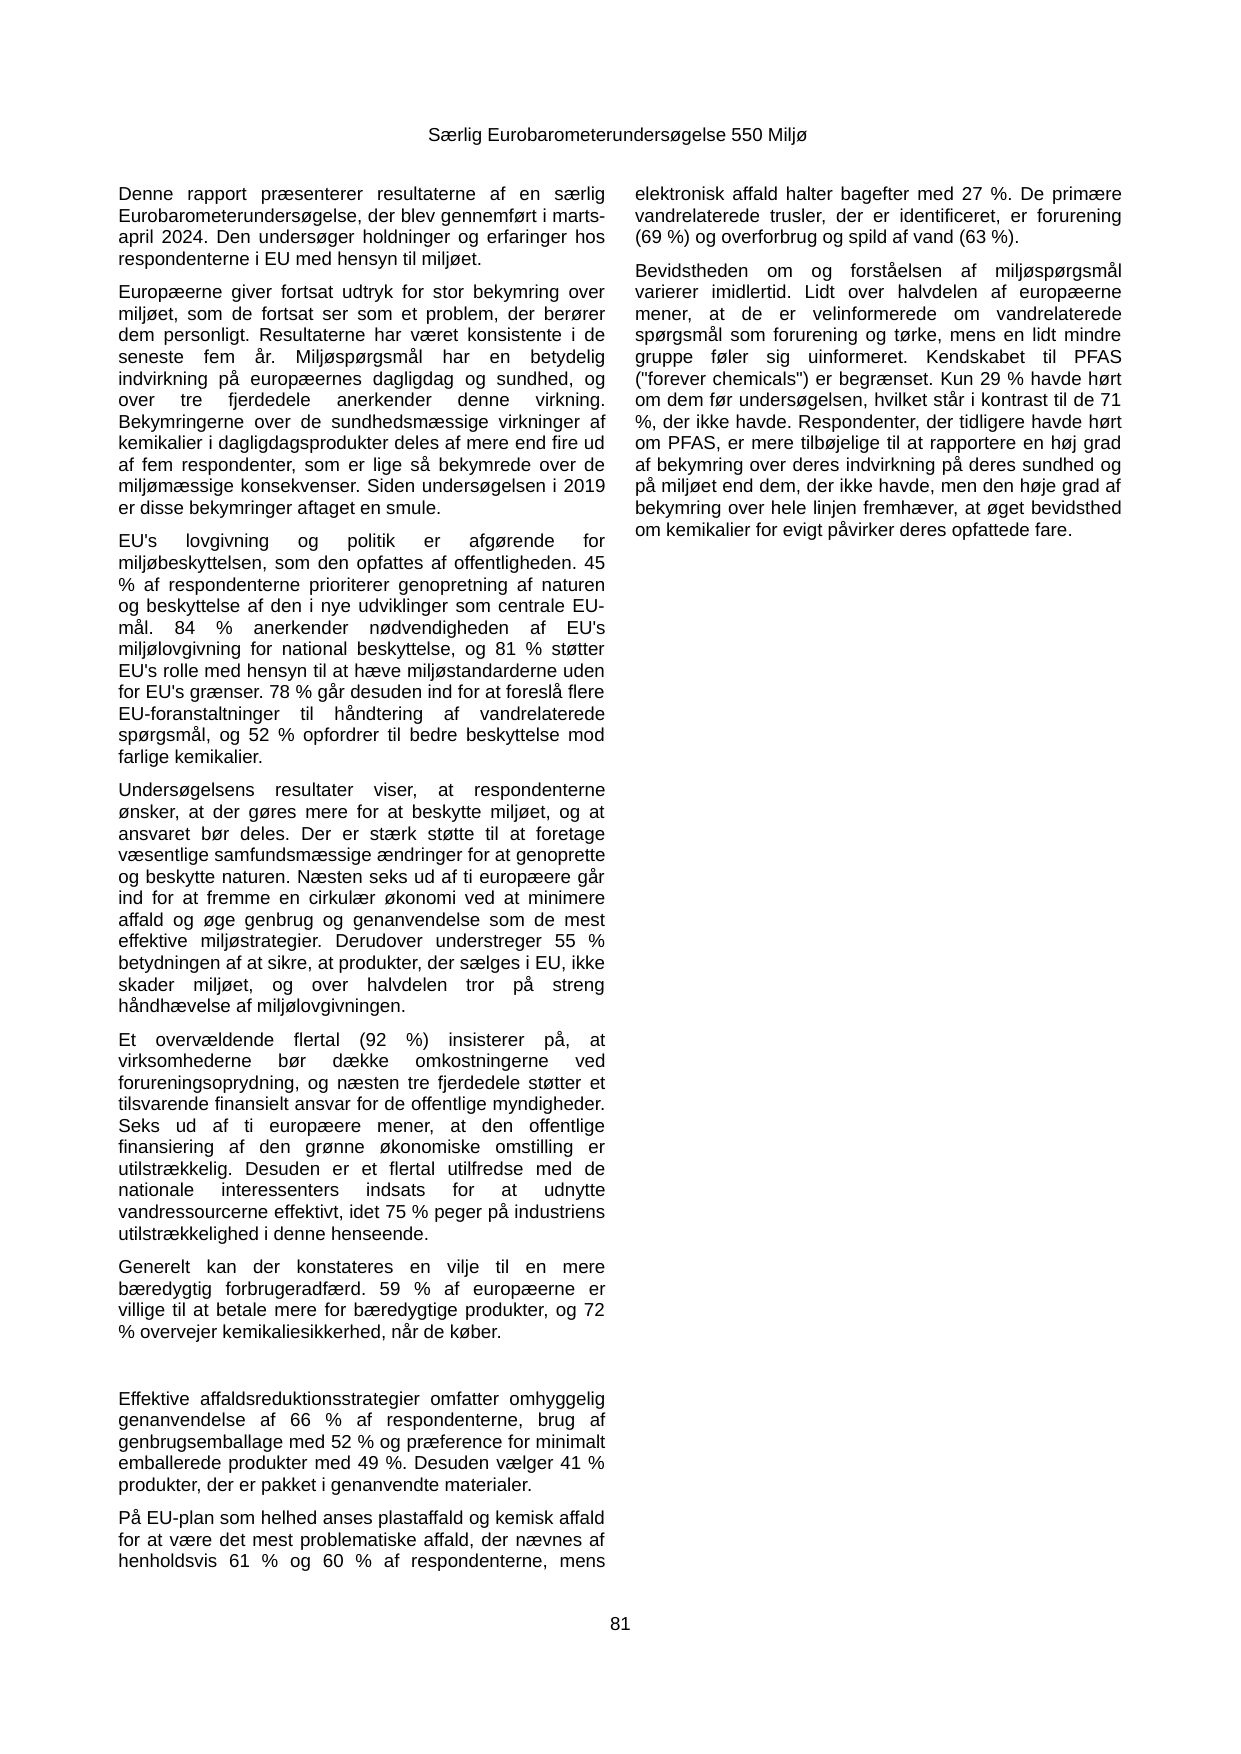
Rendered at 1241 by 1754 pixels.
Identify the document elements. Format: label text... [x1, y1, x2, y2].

text Undersøgelsens resultater viser, at respondenterne ønsker, at der gøres mere for at beskytte miljøet, og at ansvaret bør deles. Der er stærk støtte til at foretage væsentlige samfundsmæssige ændringer for at genoprette og beskytte naturen. Næsten seks ud af ti europæere går ind for at fremme en cirkulær økonomi ved at minimere affald og øge genbrug og genanvendelse som de mest effektive miljøstrategier. Derudover understreger 55 % betydningen af at sikre, at produkter, der sælges i EU, ikke skader miljøet, og over halvdelen tror på streng håndhævelse af miljølovgivningen. [118, 779, 605, 1016]
text Et overvældende flertal (92 %) insisterer på, at virksomhederne bør dække omkostningerne ved forureningsoprydning, og næsten tre fjerdedele støtter et tilsvarende finansielt ansvar for de offentlige myndigheder. Seks ud af ti europæere mener, at den offentlige finansiering af den grønne økonomiske omstilling er utilstrækkelig. Desuden er et flertal utilfredse med de nationale interessenters indsats for at udnytte vandressourcerne effektivt, idet 75 % peger på industriens utilstrækkelighed i denne henseende. [118, 1028, 605, 1244]
text EU's lovgivning og politik er afgørende for miljøbeskyttelsen, som den opfattes af offentligheden. 45 % af respondenterne prioriterer genopretning af naturen og beskyttelse af den i nye udviklinger som centrale EU-mål. 84 % anerkender nødvendigheden af EU's miljølovgivning for national beskyttelse, og 81 % støtter EU's rolle med hensyn til at hæve miljøstandarderne uden for EU's grænser. 78 % går desuden ind for at foreslå flere EU-foranstaltninger til håndtering af vandrelaterede spørgsmål, og 52 % opfordrer til bedre beskyttelse mod farlige kemikalier. [118, 530, 605, 767]
text Effektive affaldsreduktionsstrategier omfatter omhyggelig genanvendelse af 66 % af respondenterne, brug af genbrugsemballage med 52 % og præference for minimalt emballerede produkter med 49 %. Desuden vælger 41 % produkter, der er pakket i genanvendte materialer. [118, 1387, 605, 1495]
text Bevidstheden om og forståelsen af miljøspørgsmål varierer imidlertid. Lidt over halvdelen af europæerne mener, at de er velinformerede om vandrelaterede spørgsmål som forurening og tørke, mens en lidt mindre gruppe føler sig uinformeret. Kendskabet til PFAS ("forever chemicals") er begrænset. Kun 29 % havde hørt om dem før undersøgelsen, hvilket står i kontrast til de 71 %, der ikke havde. Respondenter, der tidligere havde hørt om PFAS, er mere tilbøjelige til at rapportere en høj grad af bekymring over deres indvirkning på deres sundhed og på miljøet end dem, der ikke havde, men den høje grad af bekymring over hele linjen fremhæver, at øget bevidsthed om kemikalier for evigt påvirker deres opfattede fare. [635, 259, 1122, 540]
text elektronisk affald halter bagefter med 27 %. De primære vandrelaterede trusler, der er identificeret, er forurening (69 %) og overforbrug og spild af vand (63 %). [635, 183, 1122, 248]
text Denne rapport præsenterer resultaterne af en særlig Eurobarometerundersøgelse, der blev gennemført i marts-april 2024. Den undersøger holdninger og erfaringer hos respondenterne i EU med hensyn til miljøet. [118, 183, 605, 269]
text På EU-plan som helhed anses plastaffald og kemisk affald for at være det mest problematiske affald, der nævnes af henholdsvis 61 % og 60 % af respondenterne, mens [118, 1507, 605, 1572]
text Europæerne giver fortsat udtryk for stor bekymring over miljøet, som de fortsat ser som et problem, der berører dem personligt. Resultaterne har været konsistente i de seneste fem år. Miljøspørgsmål har en betydelig indvirkning på europæernes dagligdag og sundhed, og over tre fjerdedele anerkender denne virkning. Bekymringerne over de sundhedsmæssige virkninger af kemikalier i dagligdagsprodukter deles af mere end fire ud af fem respondenter, som er lige så bekymrede over de miljømæssige konsekvenser. Siden undersøgelsen i 2019 er disse bekymringer aftaget en smule. [118, 281, 605, 518]
text Generelt kan der konstateres en vilje til en mere bæredygtig forbrugeradfærd. 59 % af europæerne er villige til at betale mere for bæredygtige produkter, og 72 % overvejer kemikaliesikkerhed, når de køber. [118, 1256, 605, 1342]
